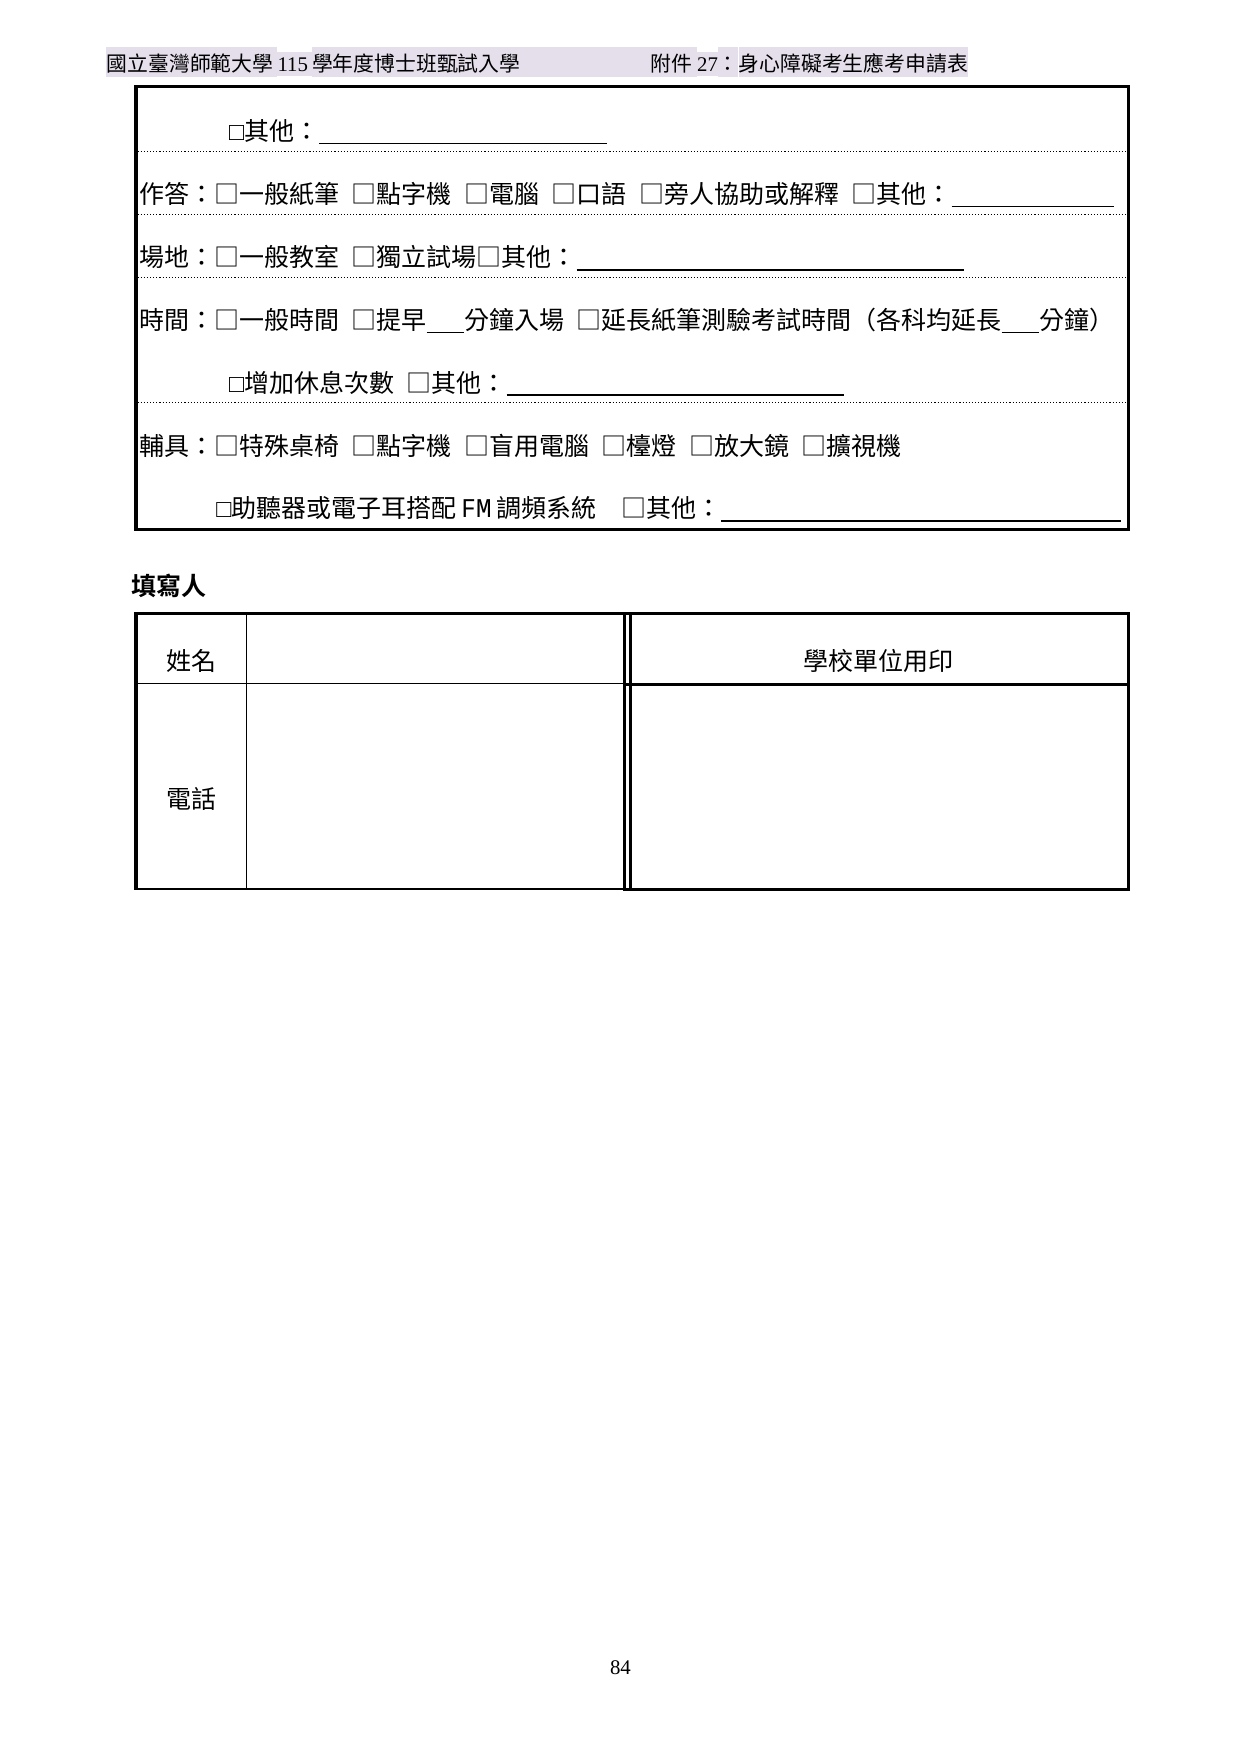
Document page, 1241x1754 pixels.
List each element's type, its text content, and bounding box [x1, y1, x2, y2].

table_cell 電話 [138, 684, 246, 888]
table_cell [632, 686, 1127, 888]
table_header □其他： [138, 88, 1127, 151]
table_header 學校單位用印 [632, 615, 1127, 683]
table_header [247, 615, 623, 683]
table_cell 時間：□一般時間 □提早 分鐘入場 □延長紙筆測驗考試時間（各科均延長 分鐘） □增加休息次數 □其他： [138, 277, 1127, 402]
table_cell 場地：□一般教室 □獨立試場□其他： [138, 214, 1127, 277]
table_header 姓名 [138, 615, 246, 683]
table_cell 作答：□一般紙筆 □點字機 □電腦 □口語 □旁人協助或解釋 □其他： [138, 151, 1127, 213]
table_cell 輔具：□特殊桌椅 □點字機 □盲用電腦 □檯燈 □放大鏡 □擴視機 □助聽器或電子耳搭配FM調頻系統 □其他： [138, 402, 1127, 528]
table_cell [247, 684, 623, 888]
text 填寫人 [106, 543, 1134, 606]
